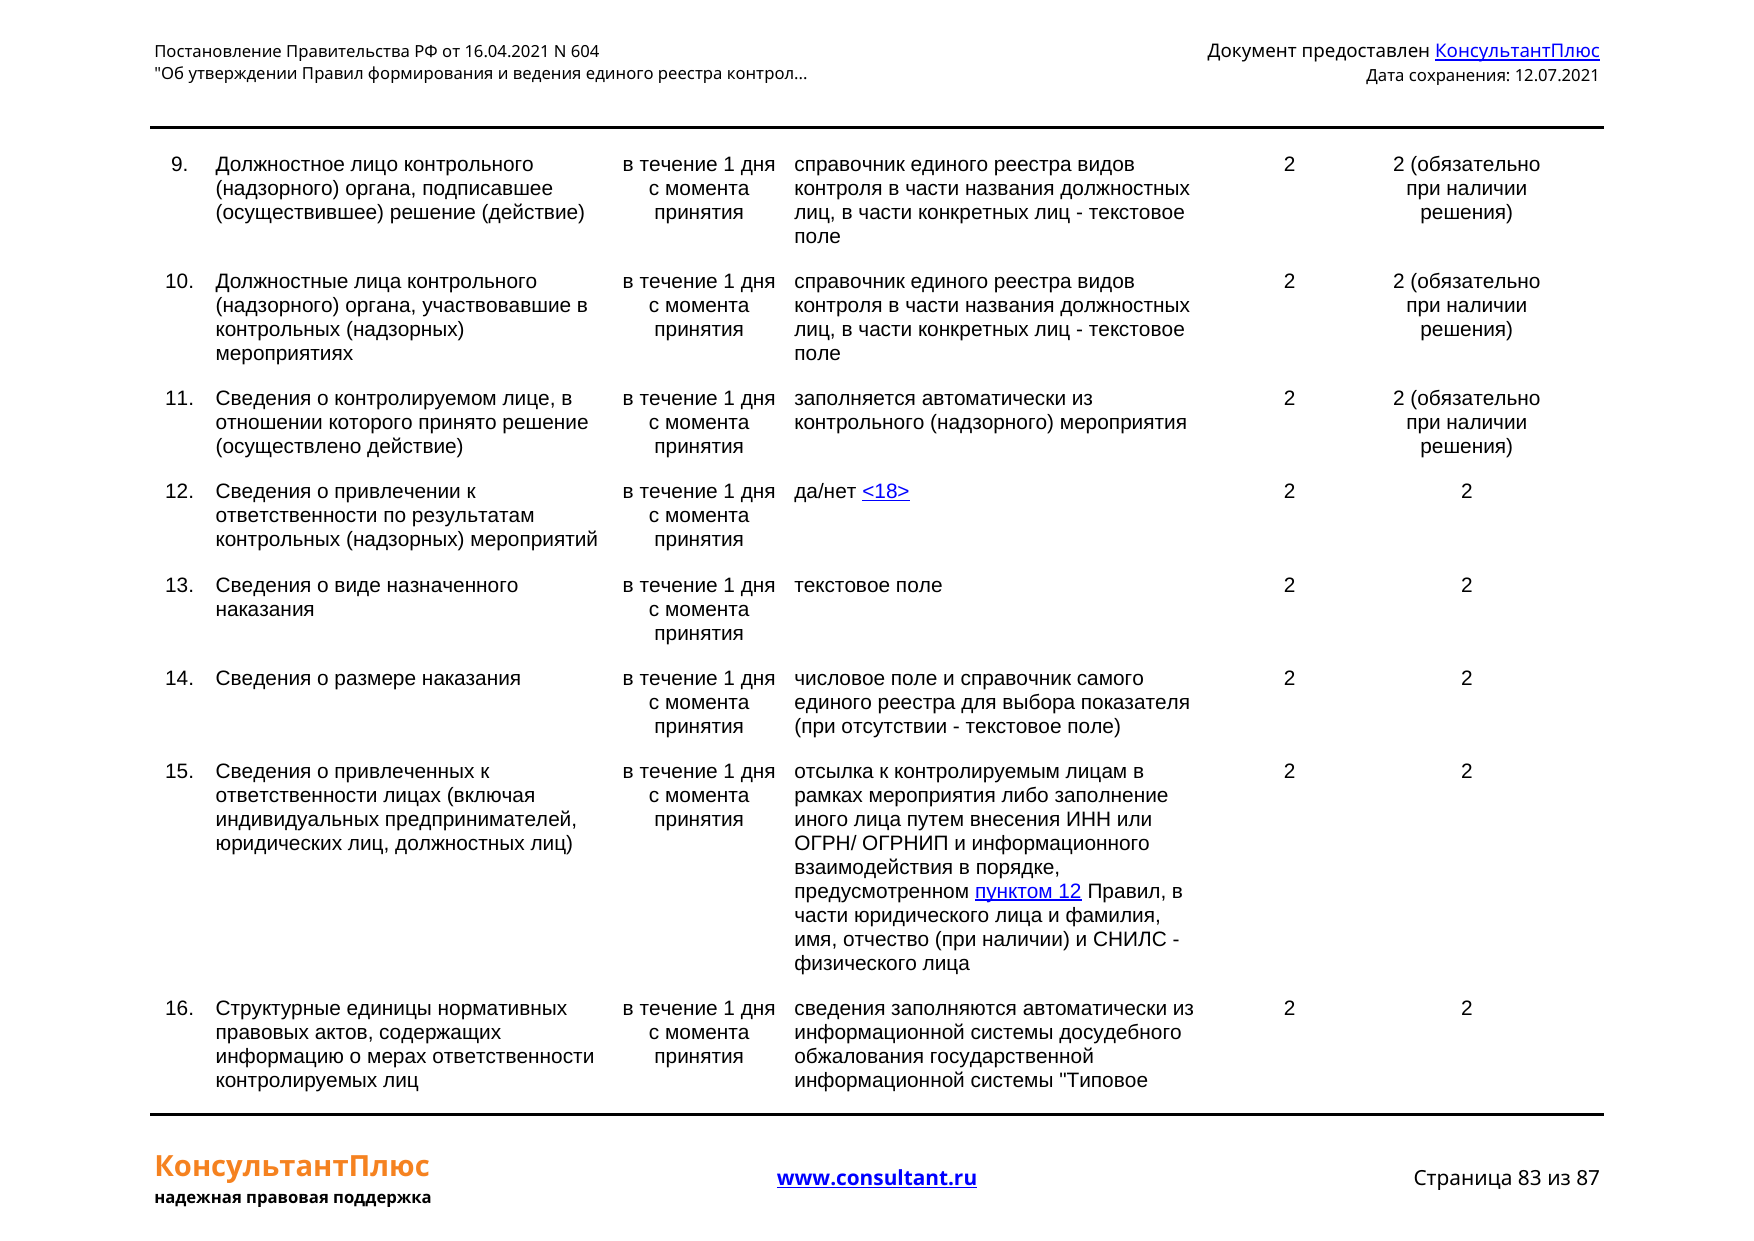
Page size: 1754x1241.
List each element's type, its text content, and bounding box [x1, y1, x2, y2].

table_cell текстовое поле [788, 562, 1201, 655]
table_cell Структурные единицы нормативных правовых актов, содержащих информацию о мерах ответственности контролируемых лиц [209, 985, 611, 1102]
table_cell 2 [1378, 655, 1555, 748]
table_cell 11. [150, 376, 209, 469]
table_cell 2 (обязательно при наличии решения) [1378, 259, 1555, 376]
table_cell 2 [1201, 655, 1378, 748]
table_cell заполняется автоматически из контрольного (надзорного) мероприятия [788, 376, 1201, 469]
table_cell в течение 1 дня с момента принятия [611, 748, 788, 985]
table_cell в течение 1 дня с момента принятия [611, 469, 788, 562]
table_cell 2 [1201, 562, 1378, 655]
table_cell Сведения о виде назначенного наказания [209, 562, 611, 655]
table_cell 2 [1201, 748, 1378, 985]
table_cell числовое поле и справочник самого единого реестра для выбора показателя (при отсутствии - текстовое поле) [788, 655, 1201, 748]
table_cell 14. [150, 655, 209, 748]
table_cell 2 [1378, 748, 1555, 985]
table_cell 2 [1201, 469, 1378, 562]
table_cell в течение 1 дня с момента принятия [611, 655, 788, 748]
table_cell 13. [150, 562, 209, 655]
table_cell 2 (обязательно при наличии решения) [1378, 141, 1555, 258]
table_cell в течение 1 дня с момента принятия [611, 141, 788, 258]
table_cell Сведения о привлеченных к ответственности лицах (включая индивидуальных предпринимателей, юридических лиц, должностных лиц) [209, 748, 611, 985]
table_cell 2 [1201, 141, 1378, 258]
table_cell Сведения о контролируемом лице, в отношении которого принято решение (осуществлено действие) [209, 376, 611, 469]
table_cell да/нет <18> [788, 469, 1201, 562]
table_cell 2 [1201, 376, 1378, 469]
table_cell 2 [1378, 562, 1555, 655]
table_cell в течение 1 дня с момента принятия [611, 562, 788, 655]
table_cell справочник единого реестра видов контроля в части названия должностных лиц, в части конкретных лиц - текстовое поле [788, 141, 1201, 258]
table_cell 12. [150, 469, 209, 562]
table_cell справочник единого реестра видов контроля в части названия должностных лиц, в части конкретных лиц - текстовое поле [788, 259, 1201, 376]
table_cell сведения заполняются автоматически из информационной системы досудебного обжалования государственной информационной системы "Типовое [788, 985, 1201, 1102]
table_cell 10. [150, 259, 209, 376]
table_cell 9. [150, 141, 209, 258]
table_cell в течение 1 дня с момента принятия [611, 376, 788, 469]
table_cell Сведения о размере наказания [209, 655, 611, 748]
table_cell в течение 1 дня с момента принятия [611, 259, 788, 376]
table_cell 15. [150, 748, 209, 985]
table_cell Сведения о привлечении к ответственности по результатам контрольных (надзорных) мероприятий [209, 469, 611, 562]
table_cell 2 [1201, 985, 1378, 1102]
table_cell в течение 1 дня с момента принятия [611, 985, 788, 1102]
table_cell 2 [1378, 469, 1555, 562]
table_cell Должностные лица контрольного (надзорного) органа, участвовавшие в контрольных (надзорных) мероприятиях [209, 259, 611, 376]
table_cell отсылка к контролируемым лицам в рамках мероприятия либо заполнение иного лица путем внесения ИНН или ОГРН/ ОГРНИП и информационного взаимодействия в порядке, предусмотренном пунктом 12 Правил, в части юридического лица и фамилия, имя, отчество (при наличии) и СНИЛС - физического лица [788, 748, 1201, 985]
table_cell 16. [150, 985, 209, 1102]
table_cell 2 [1378, 985, 1555, 1102]
table_cell 2 (обязательно при наличии решения) [1378, 376, 1555, 469]
table_cell 2 [1201, 259, 1378, 376]
table_cell Должностное лицо контрольного (надзорного) органа, подписавшее (осуществившее) решение (действие) [209, 141, 611, 258]
